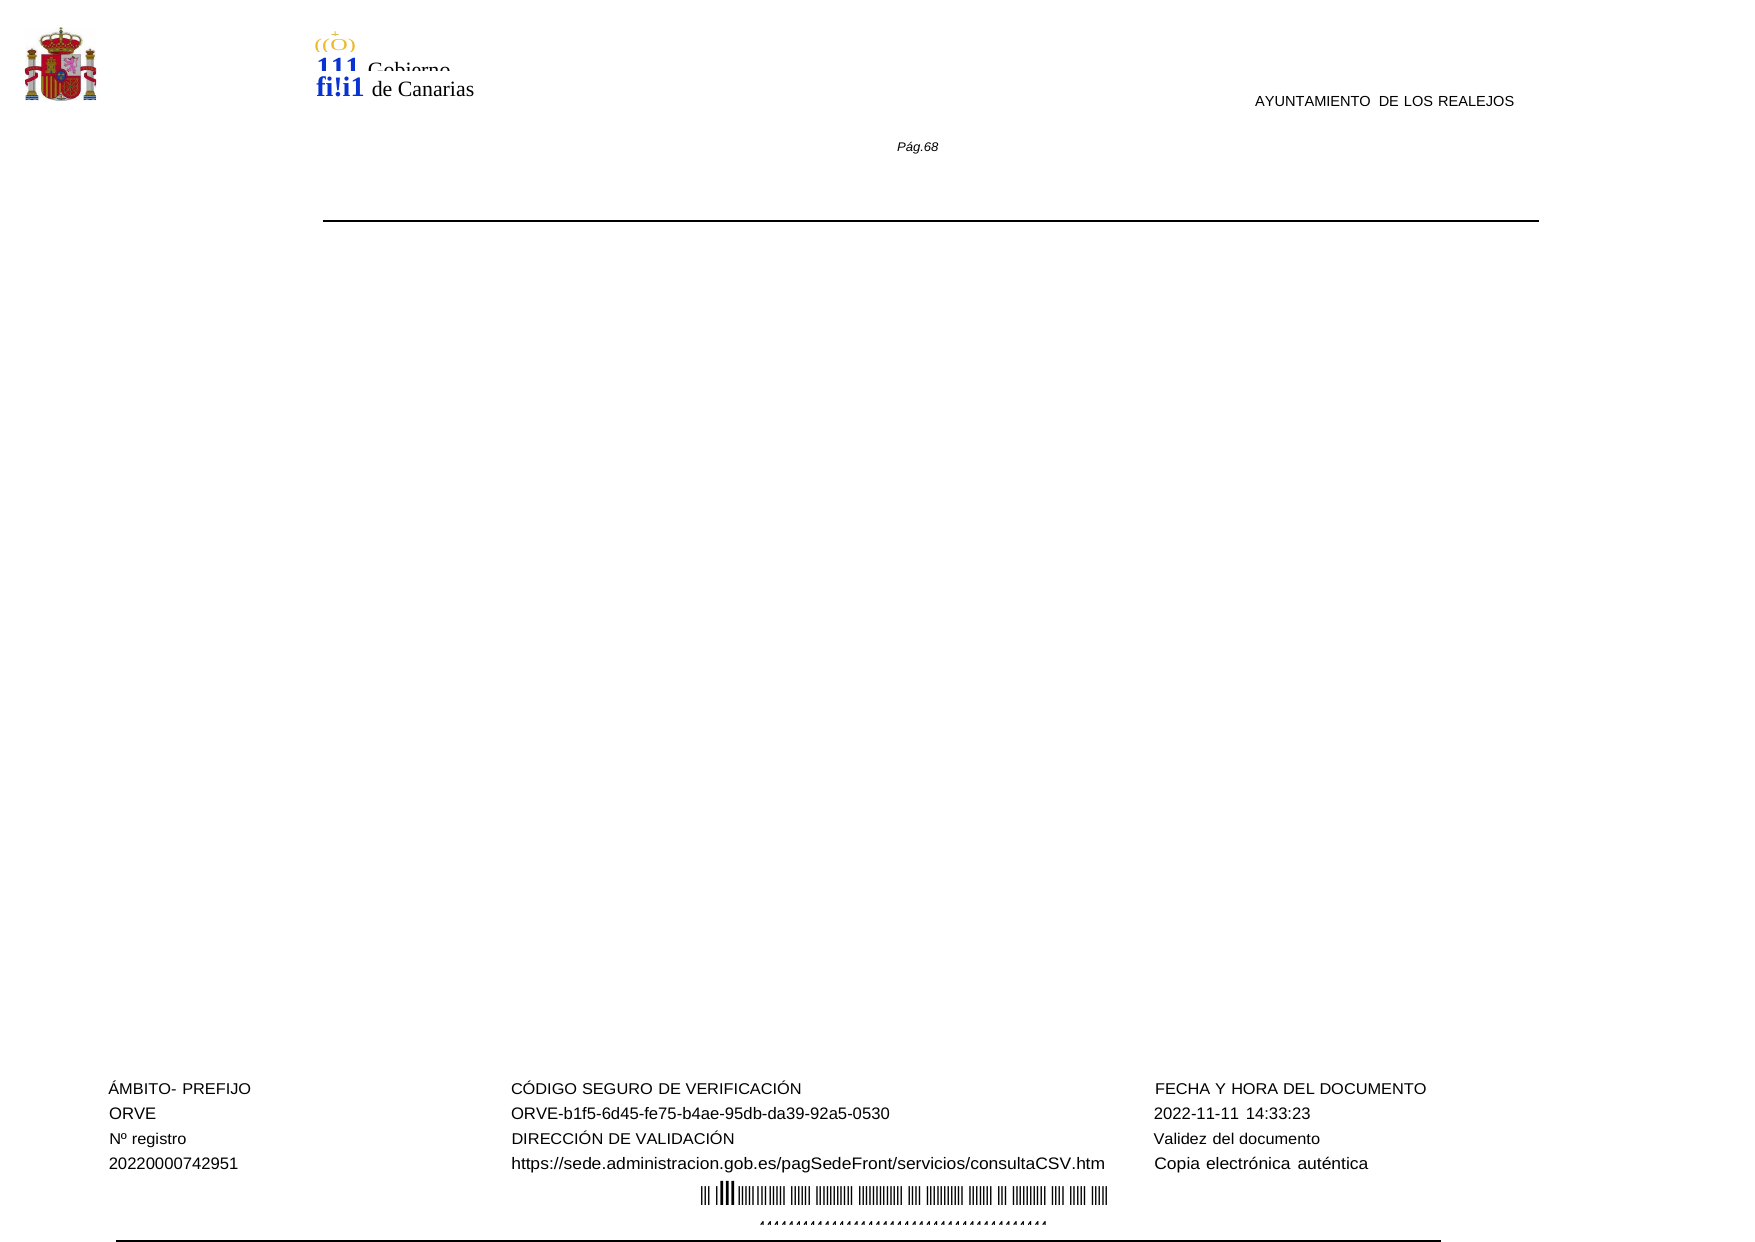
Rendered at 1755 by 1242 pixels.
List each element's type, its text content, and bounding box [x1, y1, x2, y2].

text Pág.68 [355, 140, 1481, 154]
